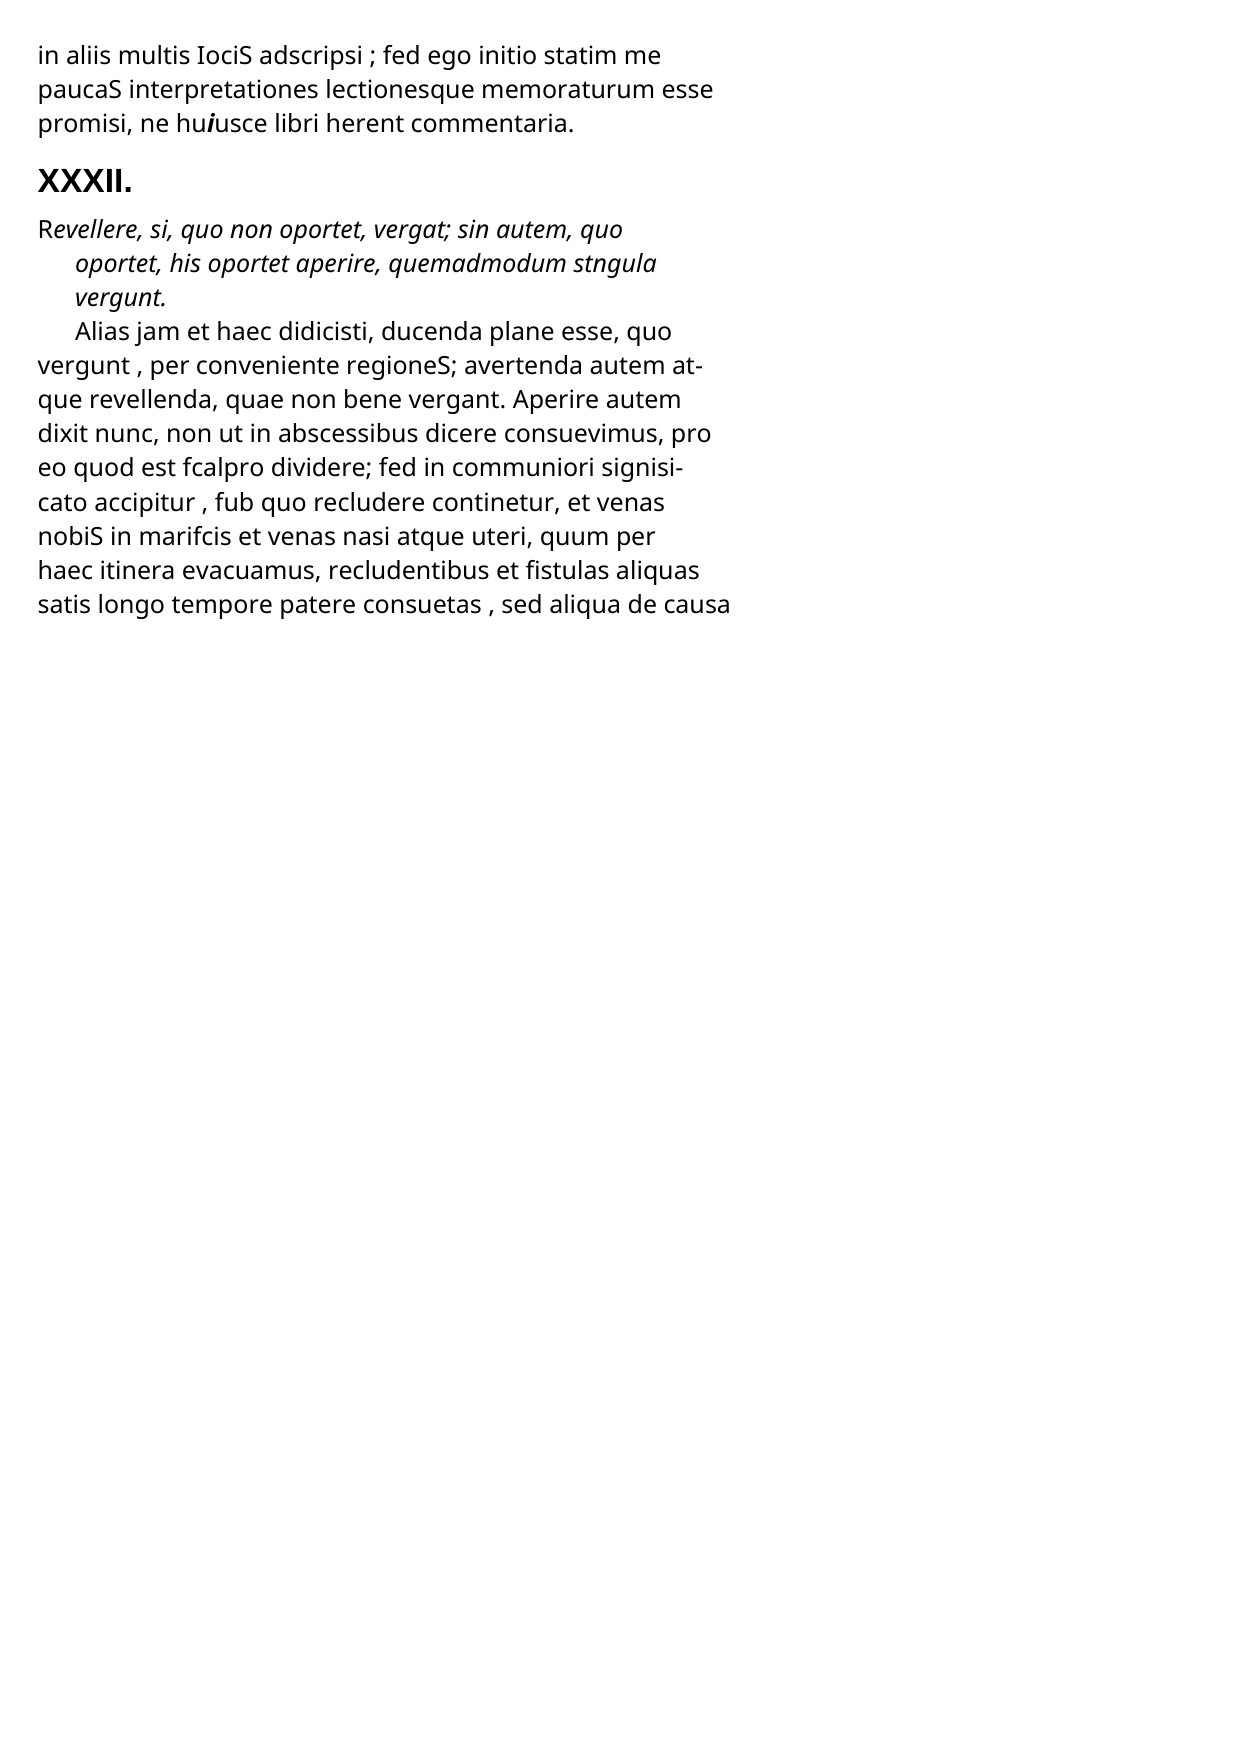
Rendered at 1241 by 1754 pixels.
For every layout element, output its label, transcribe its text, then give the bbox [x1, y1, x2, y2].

text Alias jam et haec didicisti, ducenda plane esse, quo vergunt , per conveniente regioneS; avertenda autem at- que revellenda, quae non bene vergant. Aperire autem dixit nunc, non ut in abscessibus dicere consuevimus, pro eo quod est fcalpro dividere; fed in communiori signisi- cato accipitur , fub quo recludere continetur, et venas nobiS in marifcis et venas nasi atque uteri, quum per haec itinera evacuamus, recludentibus et fistulas aliquas satis longo tempore patere consuetas , sed aliqua de causa [37, 314, 1203, 620]
text Revellere, si, quo non oportet, vergat; sin autem, quo oportet, his oportet aperire, quemadmodum stngula vergunt. [37, 212, 1203, 314]
text in aliis multis IociS adscripsi ; fed ego initio statim me paucaS interpretationes lectionesque memoraturum esse promisi, ne huiusce libri herent commentaria. [37, 37, 1203, 140]
subtitle XXXII. [37, 161, 1203, 199]
